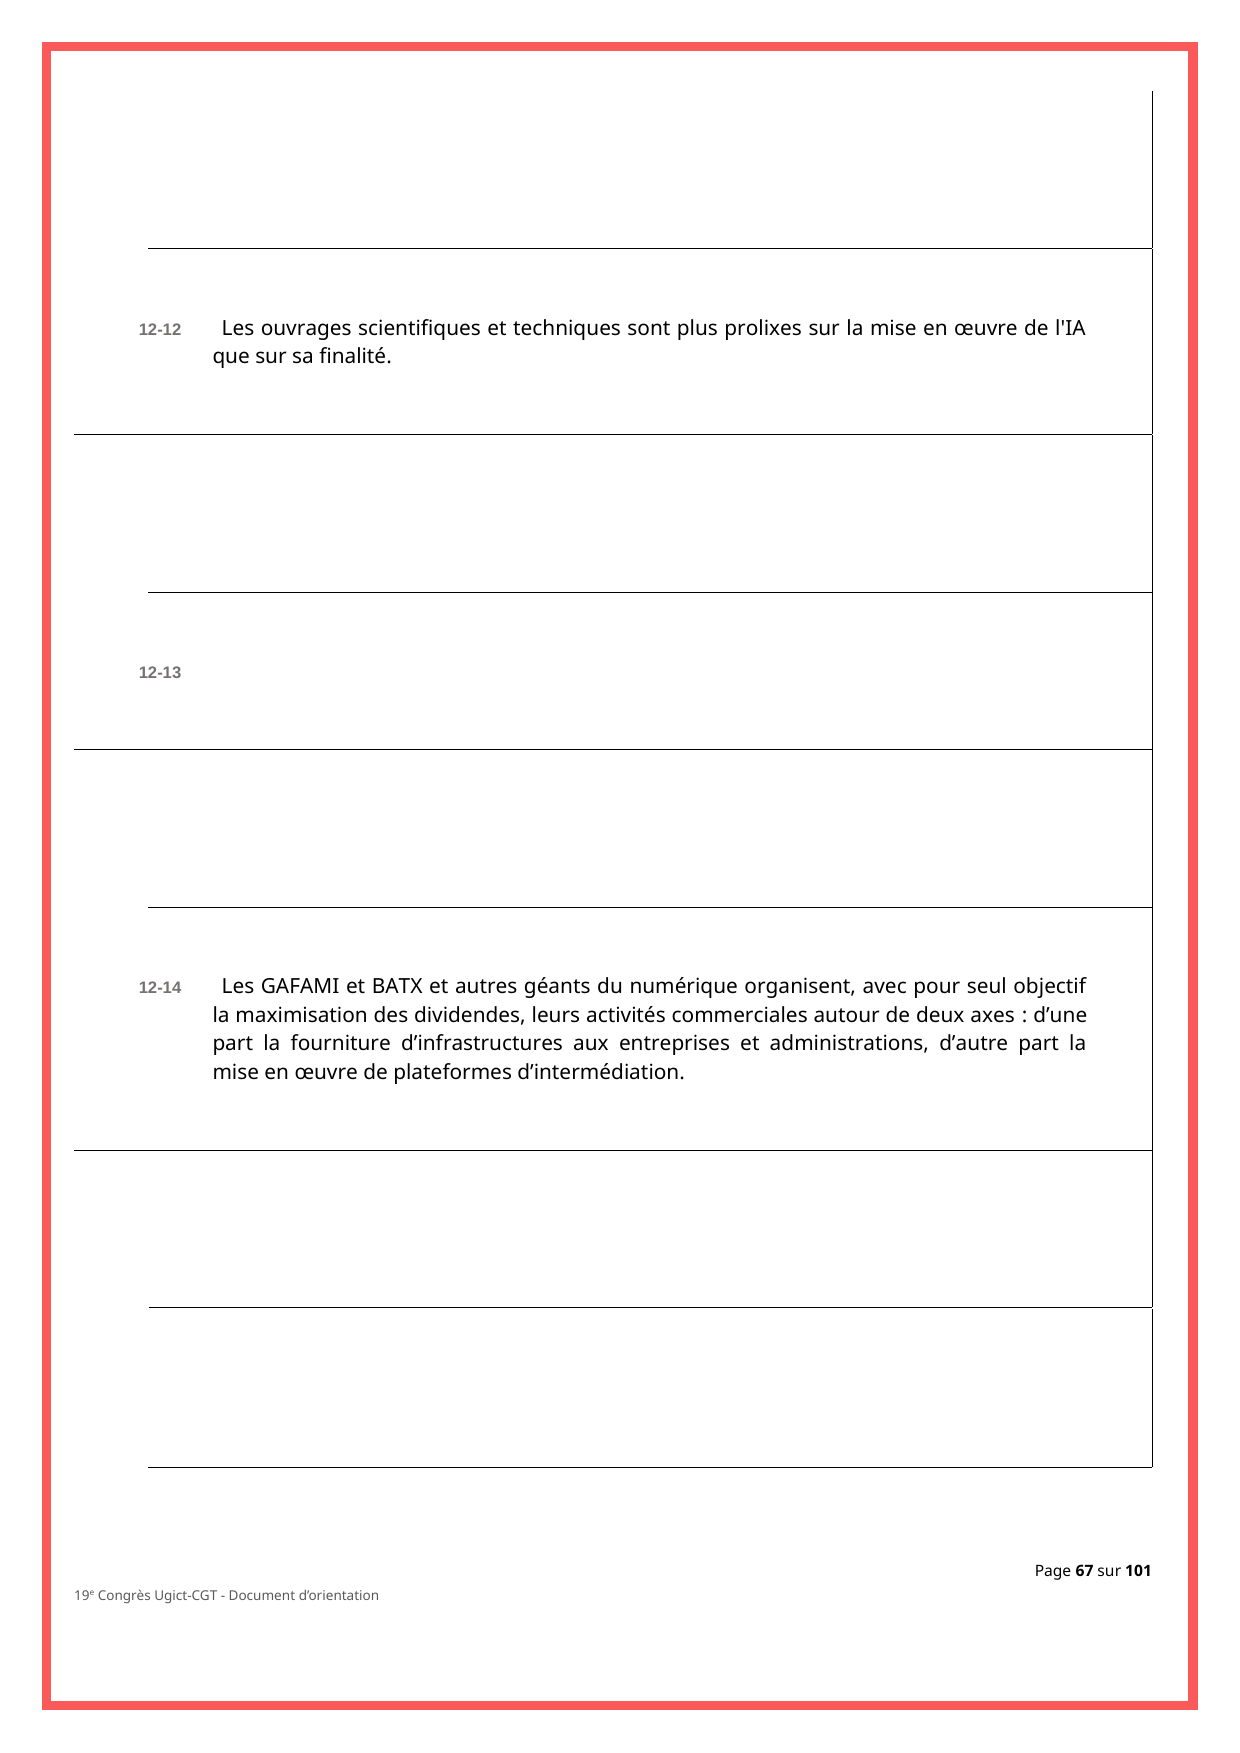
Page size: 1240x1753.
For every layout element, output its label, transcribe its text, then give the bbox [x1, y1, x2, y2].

list Les ouvrages scientifiques et techniques sont plus prolixes sur la mise en œuvre de l'IA que sur sa finalité. [74, 248, 1152, 434]
list Les GAFAMI et BATX et autres géants du numérique organisent, avec pour seul objectif la maximisation des dividendes, leurs activités commerciales autour de deux axes : d’une part la fourniture d’infrastructures aux entreprises et administrations, d’autre part la mise en œuvre de plateformes d’intermédiation. [74, 907, 1152, 1150]
